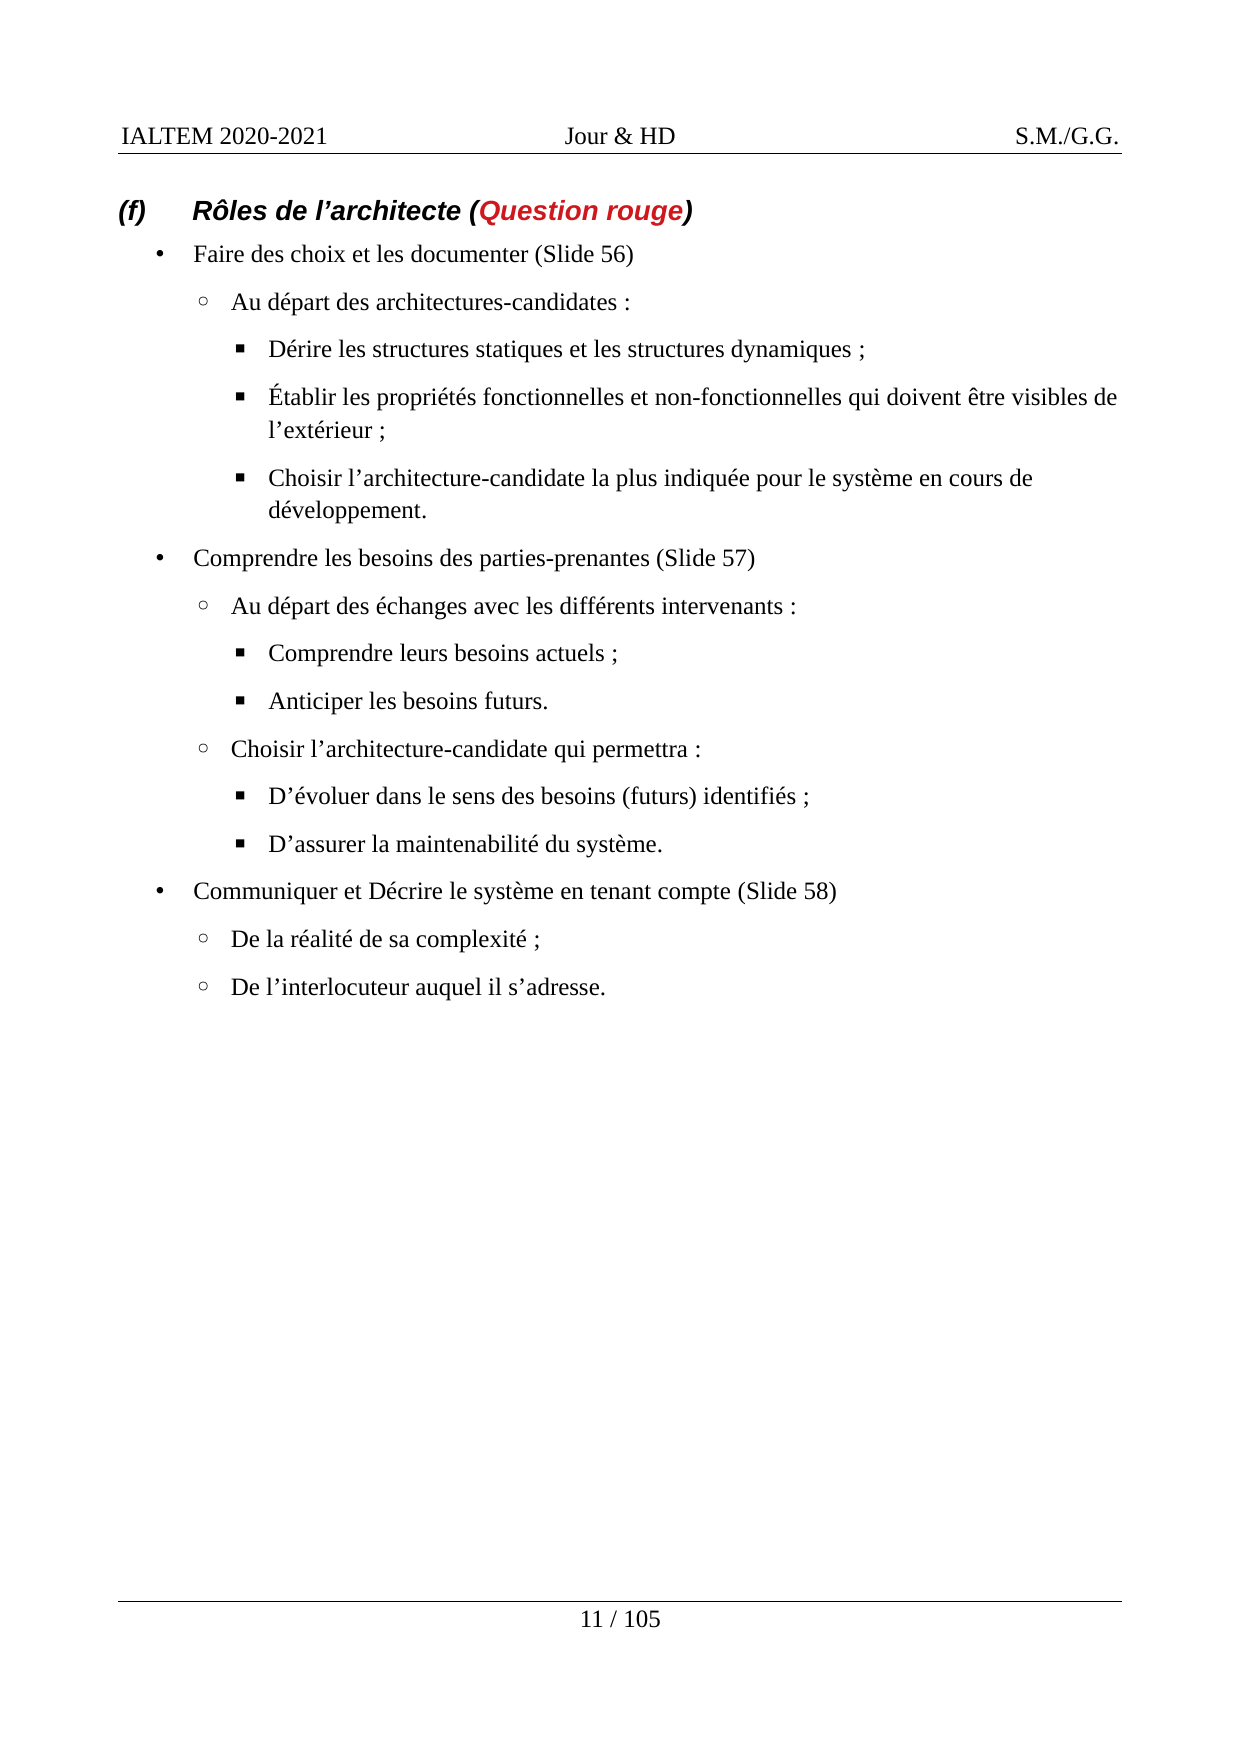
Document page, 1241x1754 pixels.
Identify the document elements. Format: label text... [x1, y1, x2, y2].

subtitle Rôles de l’architecte (Question rouge) [118, 195, 1122, 227]
list Comprendre les besoins des parties-prenantes (Slide 57) [156, 543, 1122, 572]
list Choisir l’architecture-candidate la plus indiquée pour le système en cours de développement. [231, 463, 1122, 524]
list Au départ des échanges avec les différents intervenants : [193, 591, 1122, 619]
list De l’interlocuteur auquel il s’adresse. [193, 972, 1122, 1000]
list Établir les propriétés fonctionnelles et non-fonctionnelles qui doivent être visibles de l’extérieur ; [231, 382, 1122, 444]
list Comprendre leurs besoins actuels ; [231, 638, 1122, 667]
list De la réalité de sa complexité ; [193, 924, 1122, 953]
list Faire des choix et les documenter (Slide 56) [156, 239, 1122, 268]
list D’évoluer dans le sens des besoins (futurs) identifiés ; [231, 781, 1122, 810]
list Au départ des architectures-candidates : [193, 287, 1122, 316]
list D’assurer la maintenabilité du système. [231, 829, 1122, 858]
list Choisir l’architecture-candidate qui permettra : [193, 734, 1122, 762]
list Communiquer et Décrire le système en tenant compte (Slide 58) [156, 876, 1122, 905]
list Anticiper les besoins futurs. [231, 686, 1122, 715]
list Dérire les structures statiques et les structures dynamiques ; [231, 334, 1122, 363]
